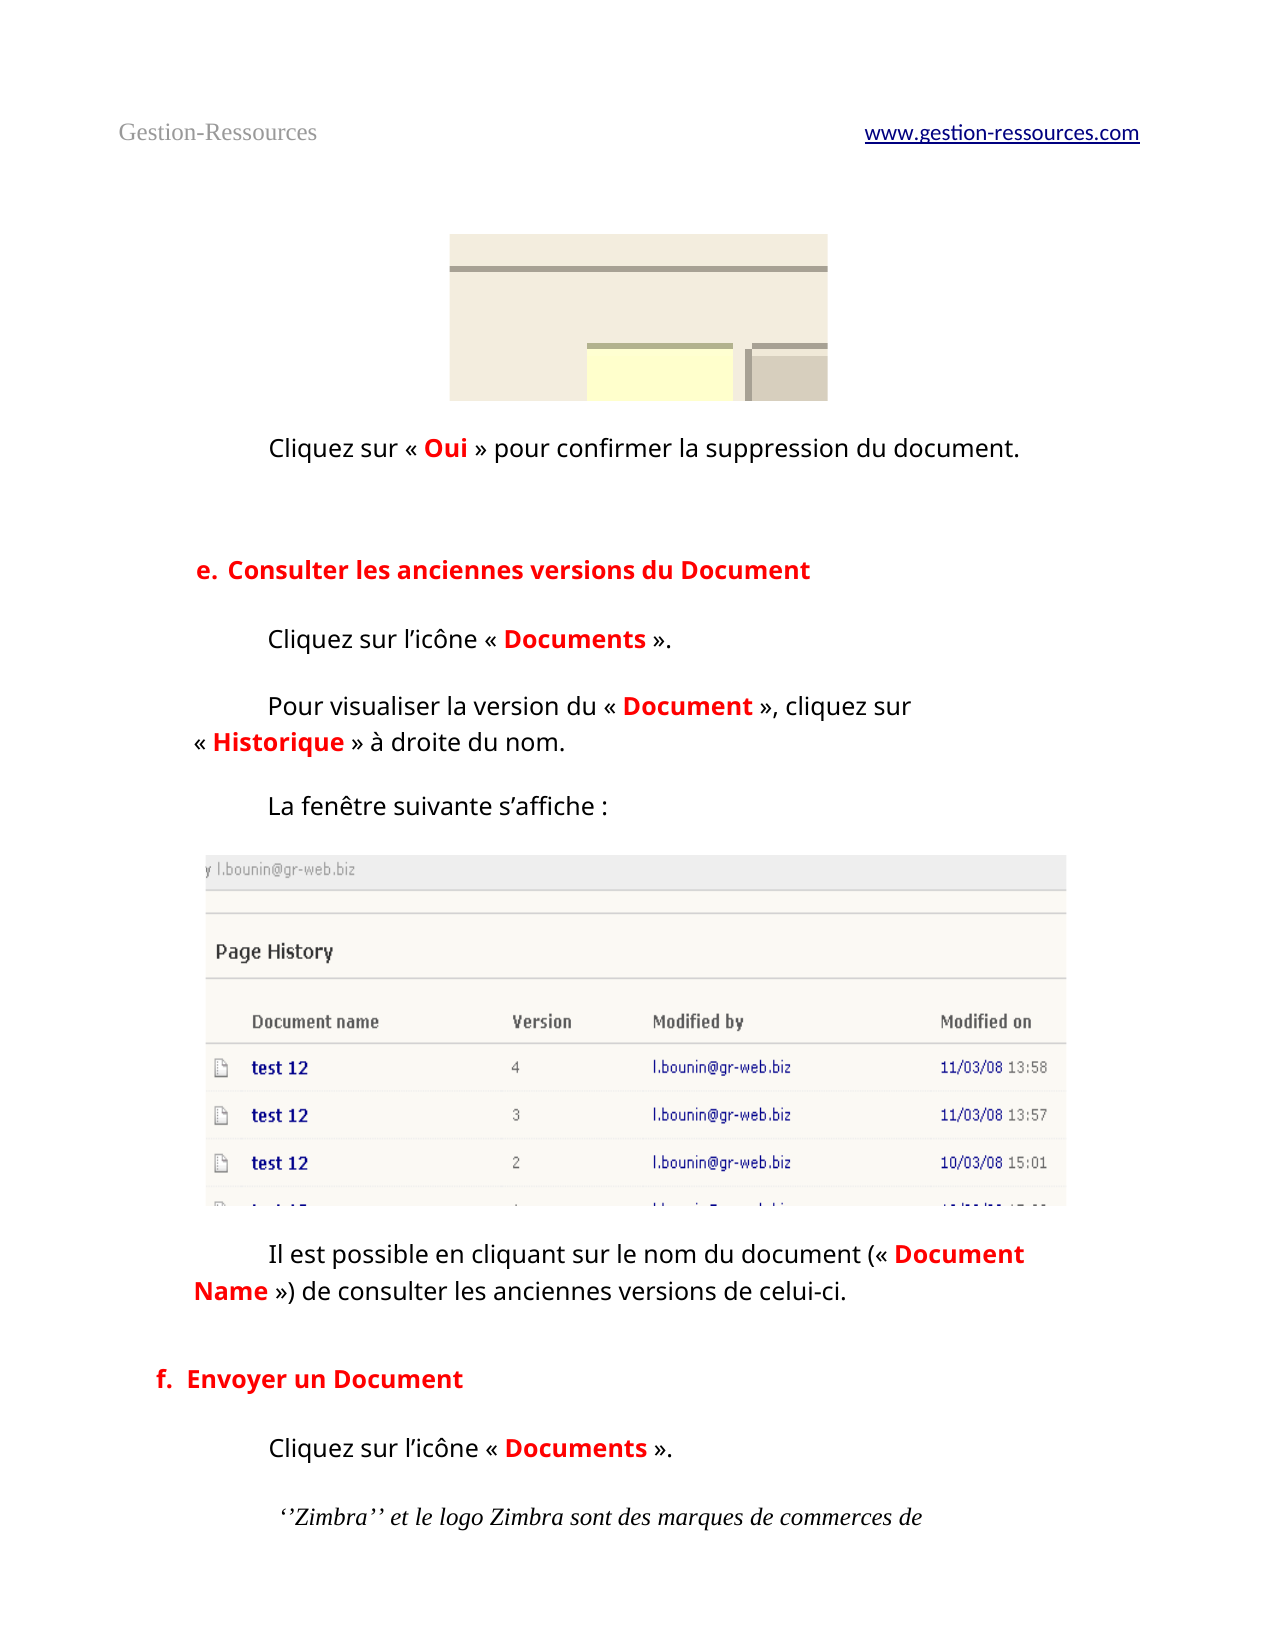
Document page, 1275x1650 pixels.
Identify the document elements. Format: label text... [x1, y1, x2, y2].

text Name ») de consulter les anciennes versions de celui-ci. [193, 1273, 1171, 1307]
text Cliquez sur l’icône « Documents ». [268, 1430, 1171, 1464]
text La fenêtre suivante s’affiche : [267, 789, 1171, 823]
text Il est possible en cliquant sur le nom du document (« Document [268, 1237, 1171, 1271]
text e. Consulter les anciennes versions du Document [151, 552, 854, 587]
text « Historique » à droite du nom. [193, 724, 1171, 758]
text f. Envoyer un Document [156, 1361, 1171, 1395]
text Pour visualiser la version du « Document », cliquez sur [267, 688, 1171, 722]
text Cliquez sur « Oui » pour confirmer la suppression du document. [268, 431, 1171, 464]
text Cliquez sur l’icône « Documents ». [267, 622, 1171, 656]
